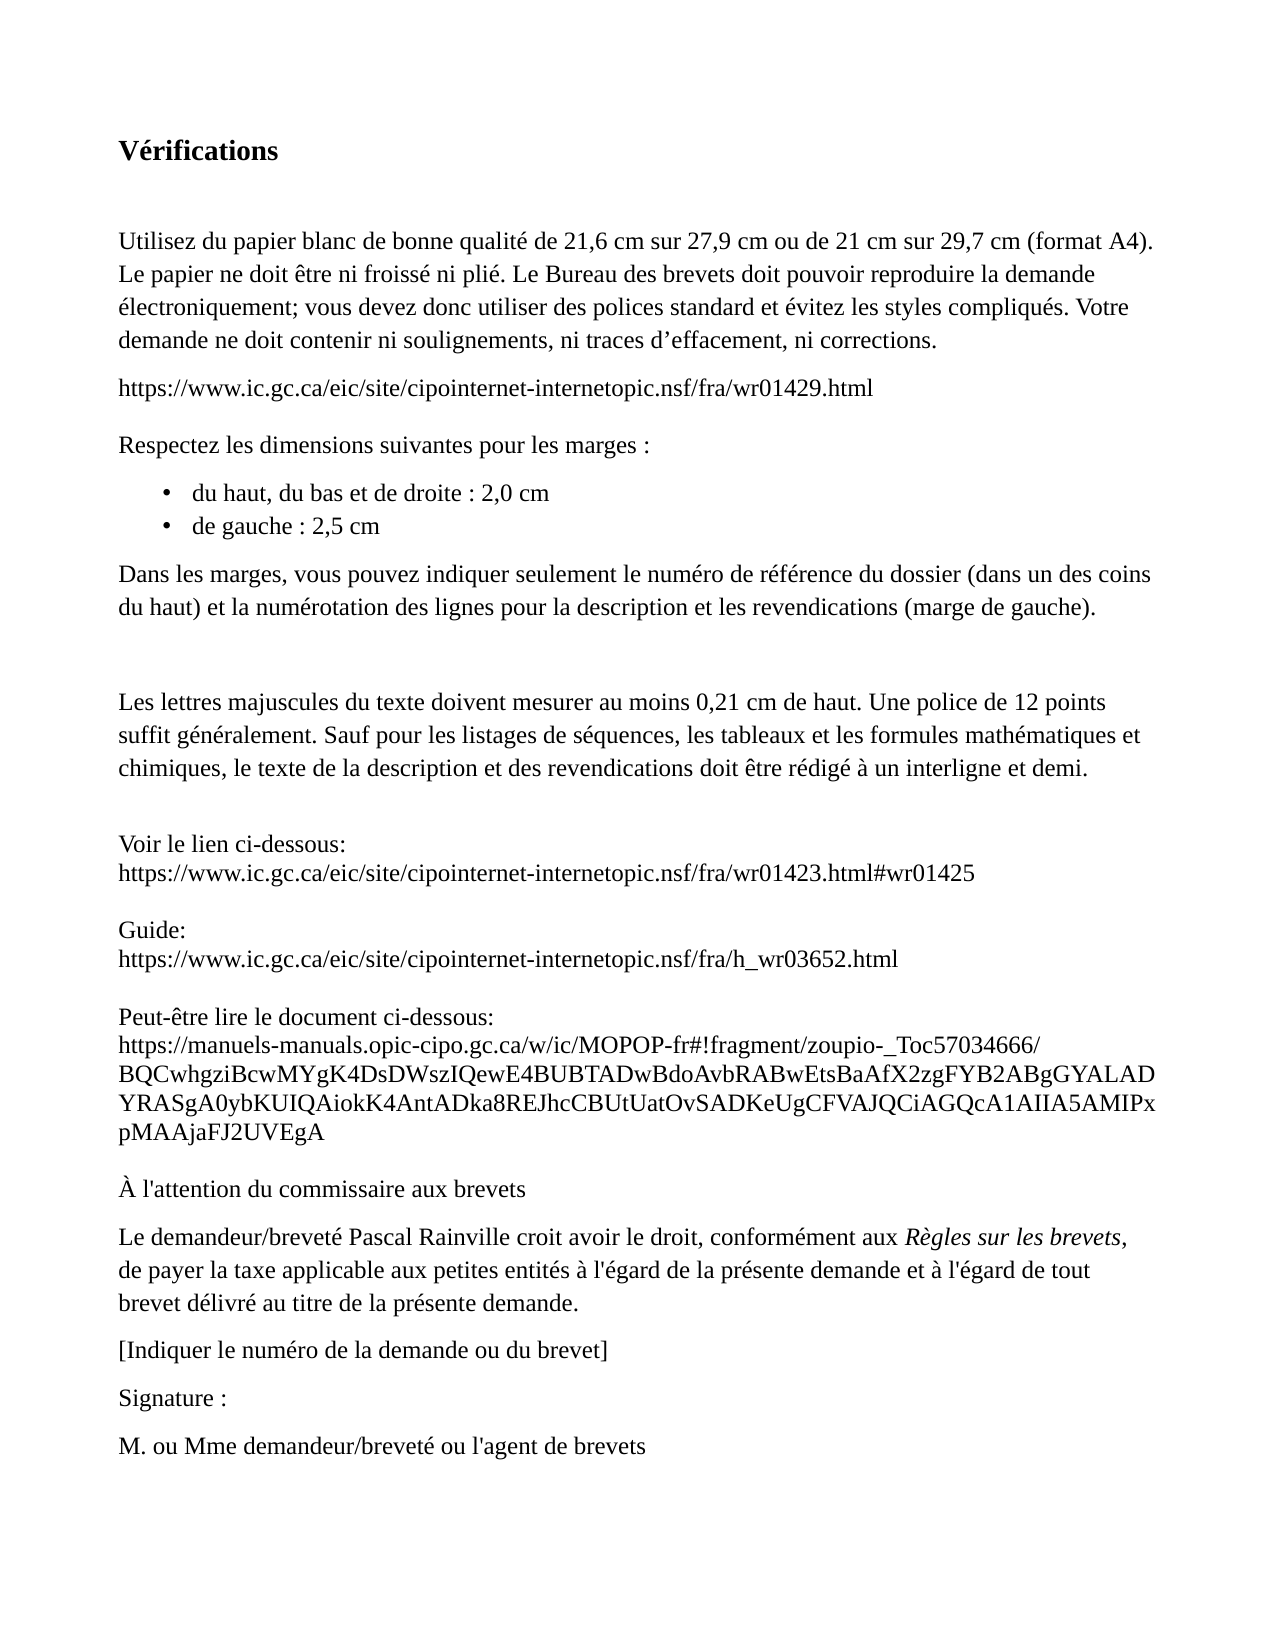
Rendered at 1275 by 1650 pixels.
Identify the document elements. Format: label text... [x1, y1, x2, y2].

text https://www.ic.gc.ca/eic/site/cipointernet-internetopic.nsf/fra/h_wr03652.html [118, 944, 1157, 973]
text Guide: [118, 916, 1157, 944]
text Le demandeur/breveté Pascal Rainville croit avoir le droit, conformément aux Règles sur les brevets, de payer la taxe applicable aux petites entités à l'égard de la présente demande et à l'égard de tout brevet délivré au titre de la présente demande. [118, 1222, 1157, 1317]
text À l'attention du commissaire aux brevets [118, 1174, 1157, 1203]
text https://www.ic.gc.ca/eic/site/cipointernet-internetopic.nsf/fra/wr01429.html [118, 373, 1157, 402]
text [Indiquer le numéro de la demande ou du brevet] [118, 1336, 1157, 1364]
text Signature : [118, 1383, 1157, 1412]
text https://www.ic.gc.ca/eic/site/cipointernet-internetopic.nsf/fra/wr01423.html#wr01425 [118, 858, 1157, 887]
list du haut, du bas et de droite : 2,0 cm [162, 478, 1157, 507]
subtitle Vérifications [118, 133, 1157, 166]
text Les lettres majuscules du texte doivent mesurer au moins 0,21 cm de haut. Une police de 12 points suffit généralement. Sauf pour les listages de séquences, les tableaux et les formules mathématiques et chimiques, le texte de la description et des revendications doit être rédigé à un interligne et demi. [118, 687, 1157, 782]
text https://manuels-manuals.opic-cipo.gc.ca/w/ic/MOPOP-fr#!fragment/zoupio-_Toc57034666/BQCwhgziBcwMYgK4DsDWszIQewE4BUBTADwBdoAvbRABwEtsBaAfX2zgFYB2ABgGYALADYRASgA0ybKUIQAiokK4AntADka8REJhcCBUtUatOvSADKeUgCFVAJQCiAGQcA1AIIA5AMIPxpMAAjaFJ2UVEgA [118, 1031, 1157, 1146]
text Utilisez du papier blanc de bonne qualité de 21,6 cm sur 27,9 cm ou de 21 cm sur 29,7 cm (format A4). Le papier ne doit être ni froissé ni plié. Le Bureau des brevets doit pouvoir reproduire la demande électroniquement; vous devez donc utiliser des polices standard et évitez les styles compliqués. Votre demande ne doit contenir ni soulignements, ni traces d’effacement, ni corrections. [118, 226, 1157, 354]
text Voir le lien ci-dessous: [118, 829, 1157, 858]
list de gauche : 2,5 cm [162, 511, 1157, 540]
text Respectez les dimensions suivantes pour les marges : [118, 431, 1157, 459]
text M. ou Mme demandeur/breveté ou l'agent de brevets [118, 1431, 1157, 1459]
text Peut-être lire le document ci-dessous: [118, 1002, 1157, 1031]
text Dans les marges, vous pouvez indiquer seulement le numéro de référence du dossier (dans un des coins du haut) et la numérotation des lignes pour la description et les revendications (marge de gauche). [118, 559, 1157, 621]
